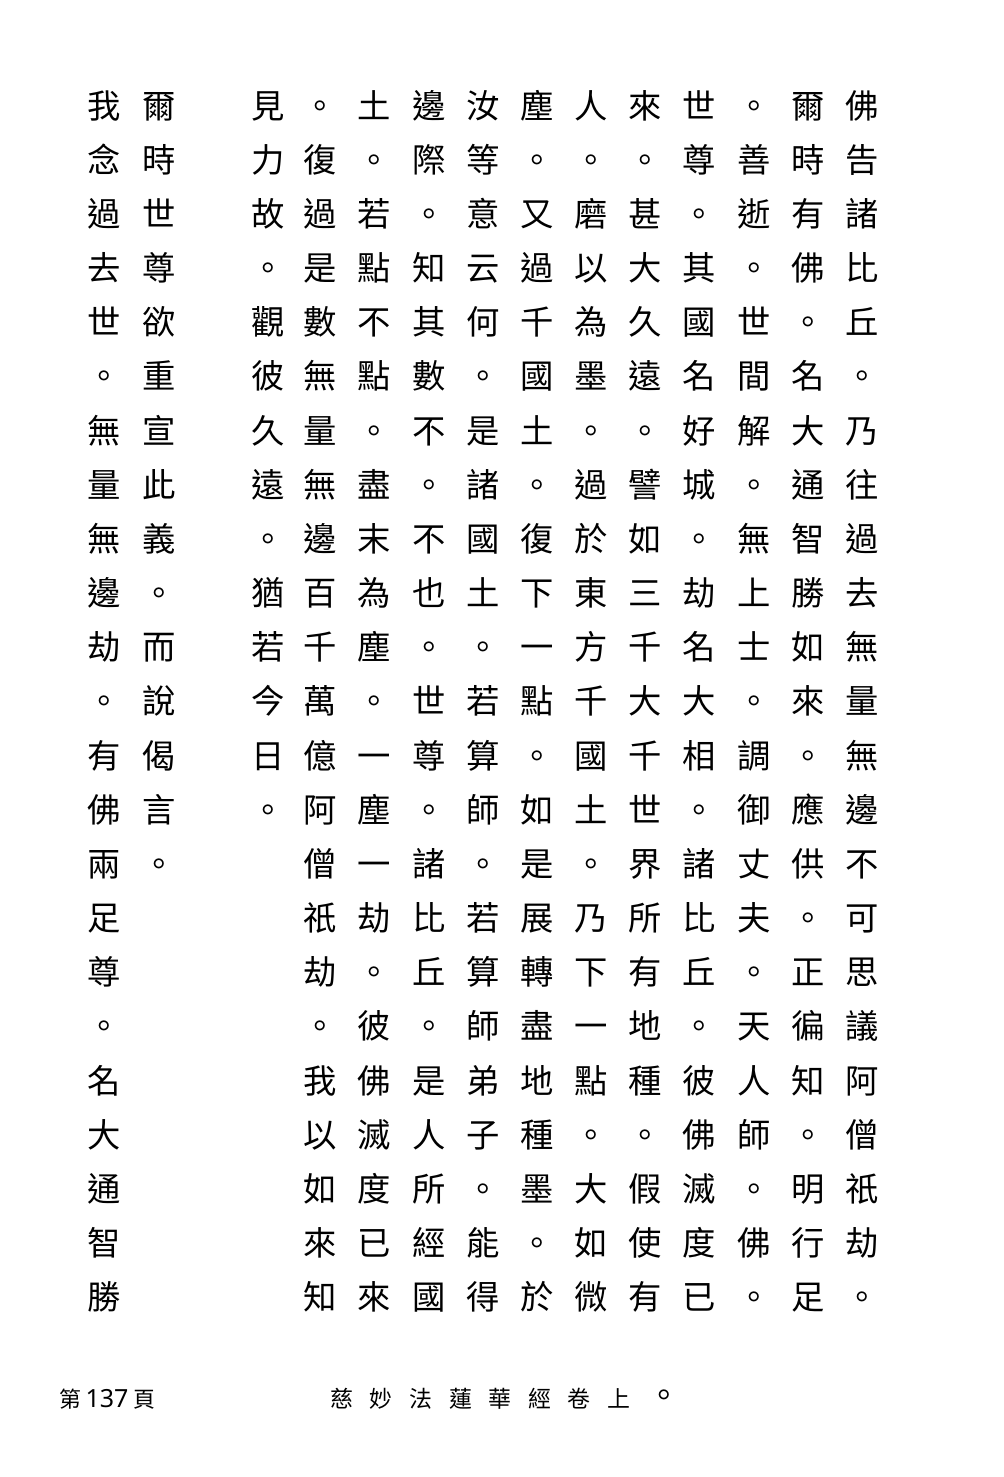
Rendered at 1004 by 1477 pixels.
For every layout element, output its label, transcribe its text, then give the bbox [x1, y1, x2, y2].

text 佛告諸比丘。乃往過去無量無邊不可思議阿僧祇劫。爾時有佛。名大通智勝如來。應供。正徧知。明行足。善逝。世間解。無上士。調御丈夫。天人師。佛。世尊。其國名好城。劫名大相。諸比丘。彼佛滅度已來。甚大久遠。譬如三千大千世界所有地種。假使有人。磨以為墨。過於東方千國土。乃下一點。大如微塵。又過千國土。復下一點。如是展轉盡地種墨。於汝等意云何。是諸國土。若算師。若算師弟子。能得邊際。知其數不。不也。世尊。諸比丘。是人所經國土。若點不點。盡末為塵。一塵一劫。彼佛滅度已來。復過是數無量無邊百千萬億阿僧祇劫。我以如來知見力故。觀彼久遠。猶若今日。 [241, 88, 891, 1363]
text 我念過去世。無量無邊劫。有佛兩足尊。名大通智勝 [78, 88, 132, 1363]
text 爾時世尊欲重宣此義。而說偈言。 [132, 88, 187, 1363]
